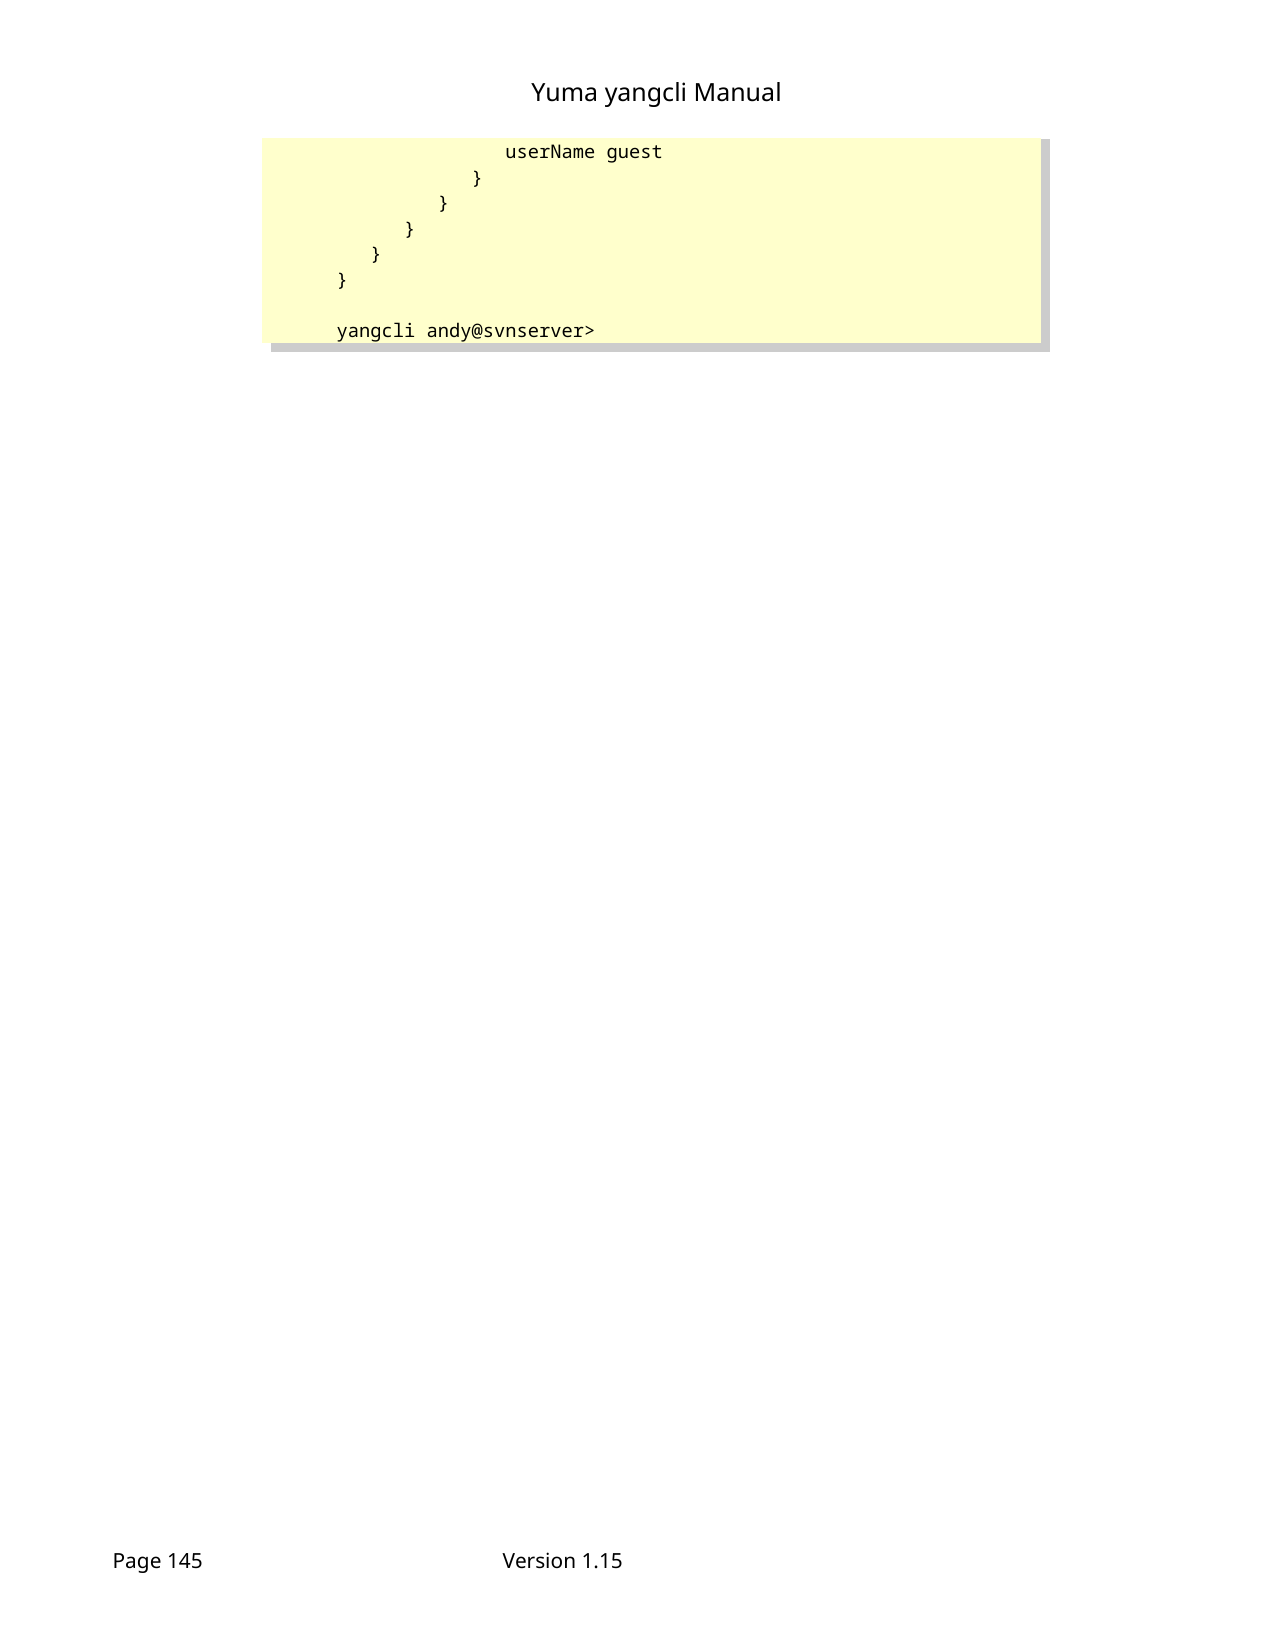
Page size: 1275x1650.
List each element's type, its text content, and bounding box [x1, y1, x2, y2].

text } [262, 189, 1041, 215]
text yangcli andy@svnserver> [262, 317, 1041, 343]
text } [262, 215, 1041, 241]
text } [262, 241, 1041, 266]
text userName guest [262, 138, 1041, 164]
text } [262, 266, 1041, 292]
text } [262, 164, 1041, 189]
